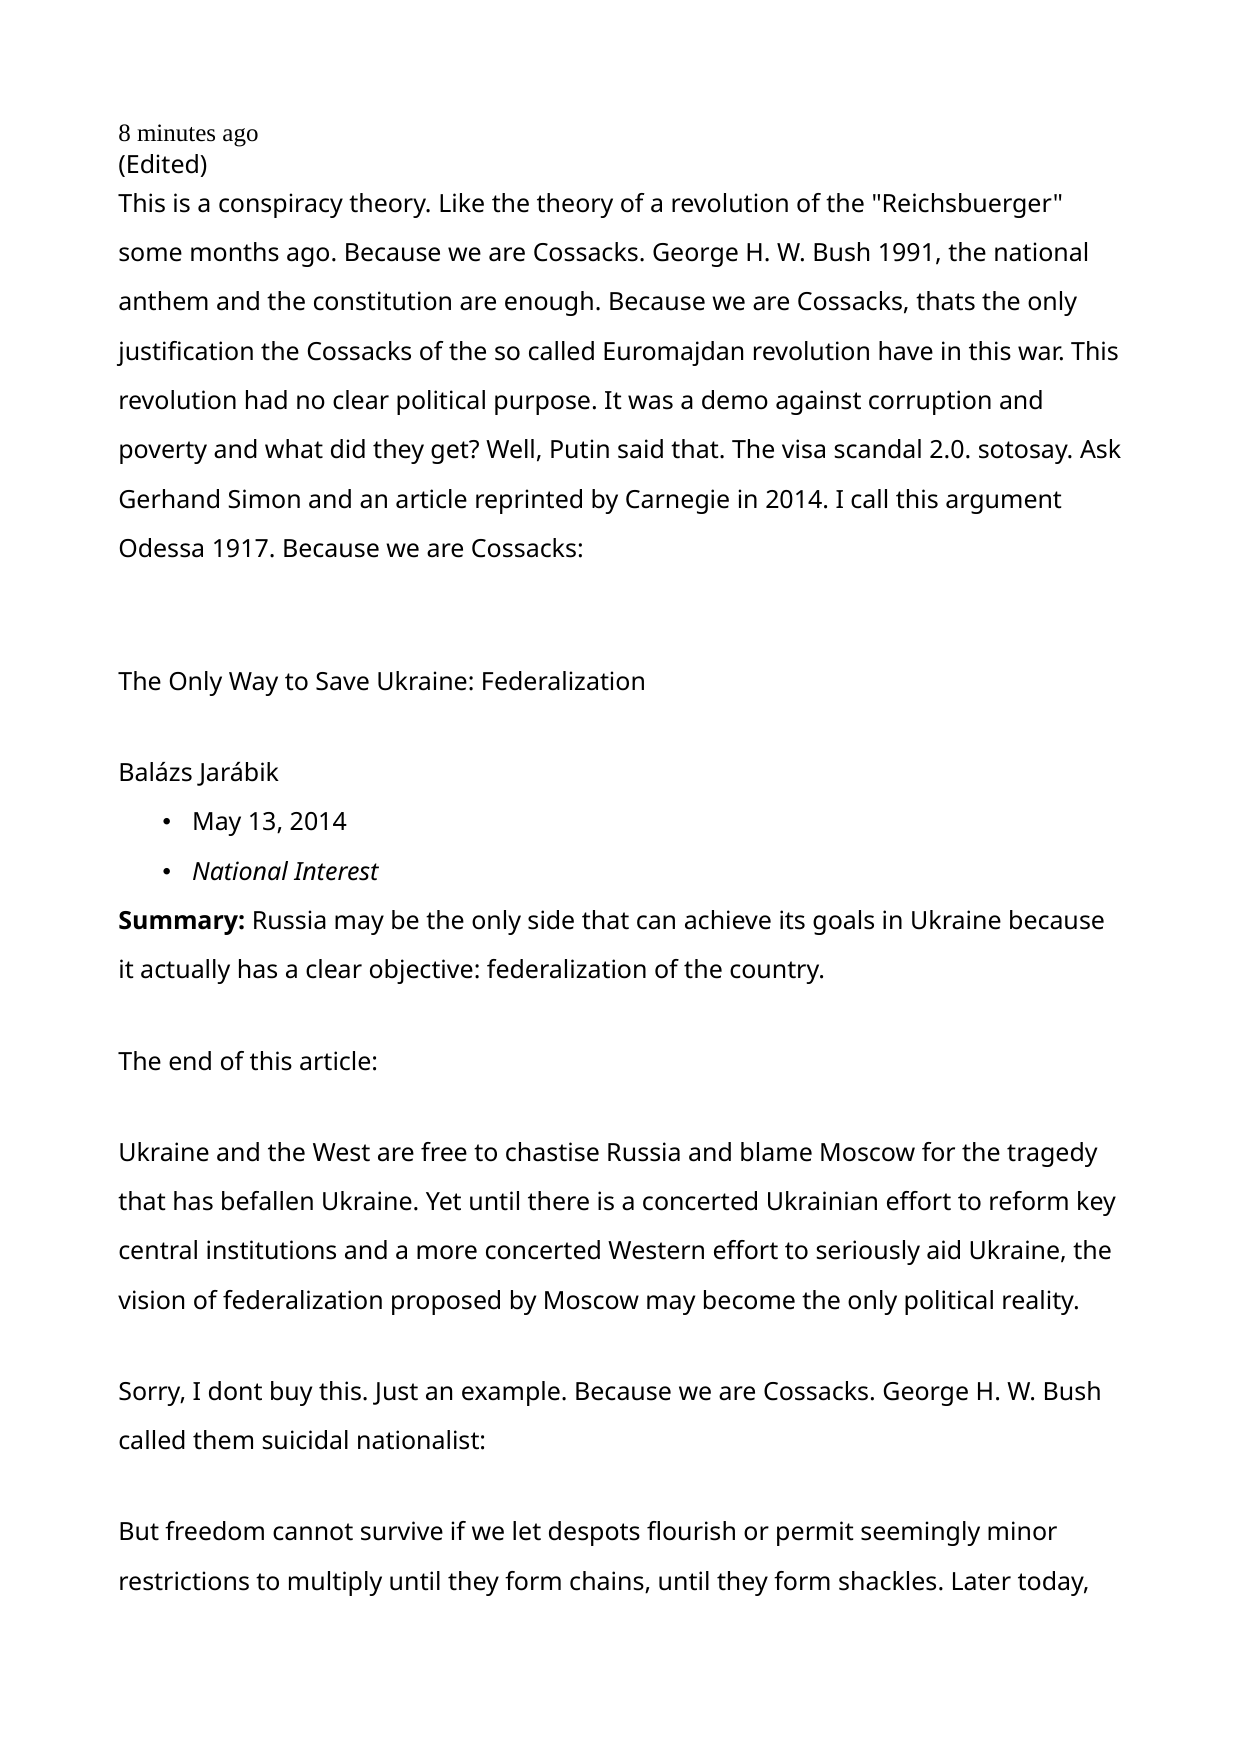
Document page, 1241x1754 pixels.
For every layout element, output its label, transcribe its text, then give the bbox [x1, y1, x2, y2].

list National Interest [162, 853, 1122, 887]
text But freedom cannot survive if we let despots flourish or permit seemingly minor restrictions to multiply until they form chains, until they form shackles. Later today, [118, 1514, 1122, 1597]
text The end of this article: [118, 1043, 1122, 1077]
list May 13, 2014 [162, 804, 1122, 838]
text This is a conspiracy theory. Like the theory of a revolution of the "Reichsbuerger" some months ago. Because we are Cossacks. George H. W. Bush 1991, the national anthem and the constitution are enough. Because we are Cossacks, thats the only justification the Cossacks of the so called Euromajdan revolution have in this war. This revolution had no clear political purpose. It was a demo against corruption and poverty and what did they get? Well, Putin said that. The visa scandal 2.0. sotosay. Ask Gerhand Simon and an article reprinted by Carnegie in 2014. I call this argument Odessa 1917. Because we are Cossacks: [118, 185, 1122, 565]
text 8 minutes ago [118, 118, 1122, 147]
text Sorry, I dont buy this. Just an example. Because we are Cossacks. George H. W. Bush called them suicidal nationalist: [118, 1373, 1122, 1457]
text (Edited) [118, 147, 1122, 181]
text Summary: Russia may be the only side that can achieve its goals in Ukraine because it actually has a clear objective: federalization of the country. [118, 903, 1122, 986]
text Ukraine and the West are free to chastise Russia and blame Moscow for the tragedy that has befallen Ukraine. Yet until there is a concerted Ukrainian effort to reform key central institutions and a more concerted Western effort to seriously aid Ukraine, the vision of federalization proposed by Moscow may become the only political reality. [118, 1134, 1122, 1316]
text Balázs Jarábik [118, 755, 1122, 789]
text The Only Way to Save Ukraine: Federalization [118, 664, 1122, 698]
